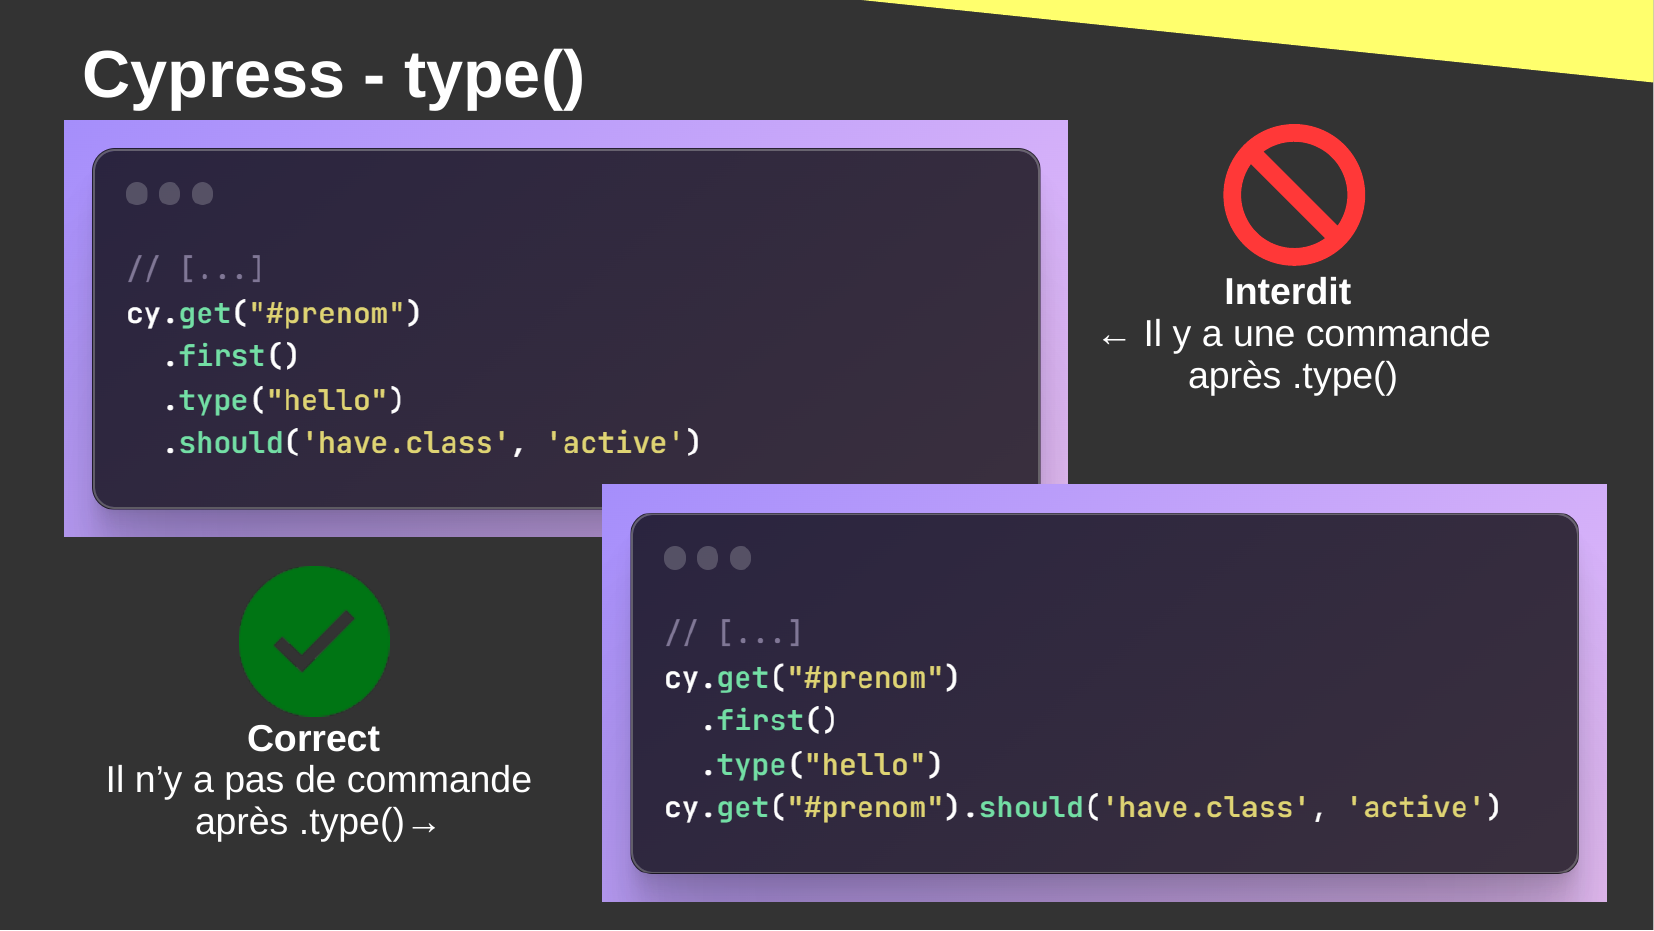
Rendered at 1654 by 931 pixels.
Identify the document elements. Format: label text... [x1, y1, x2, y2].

picture [239, 566, 390, 709]
text_box [1223, 124, 1366, 263]
title Cypress - type() [82, 37, 799, 114]
text_box Interdit ← Il y a une commande après .type() [1039, 263, 1548, 405]
text_box [861, 0, 1654, 83]
text_box Correct Il n’y a pas de commande après .type()→ [23, 709, 615, 851]
picture [64, 120, 1607, 902]
